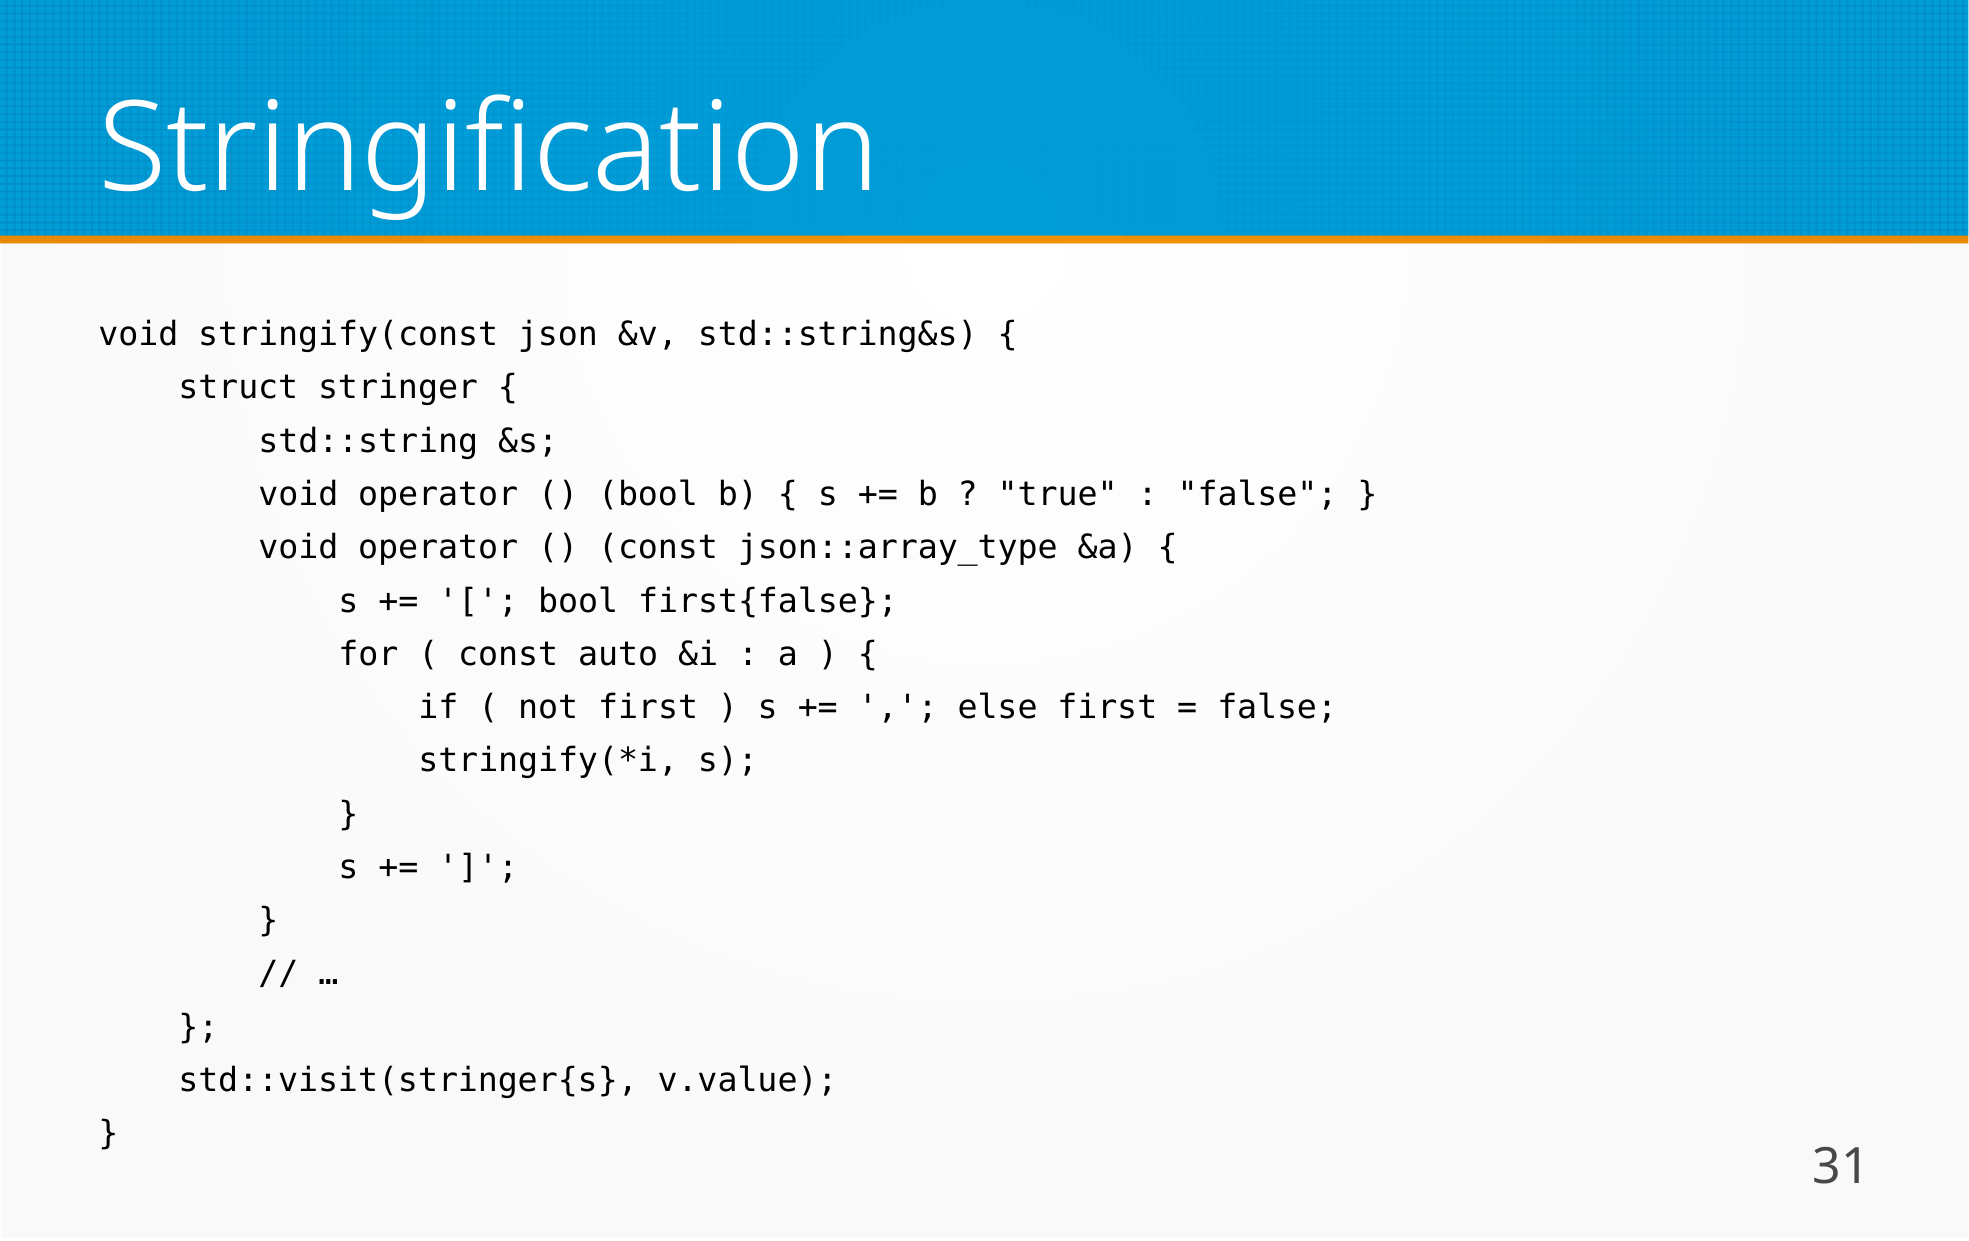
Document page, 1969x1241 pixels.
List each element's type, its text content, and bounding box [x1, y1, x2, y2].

title Stringification [98, 19, 1870, 227]
picture [0, 236, 1969, 1241]
list void stringify(const json &v, std::string&s) { struct stringer { std::string &s; void operator () (bool b) { s += b ? "true" : "false"; } void operator () (const json::array_type &a) { s += '['; bool first{false}; for ( const auto &i : a ) { if ( not first ) s += ','; else first = false; stringify(*i, s); } s += ']'; } // … }; std::visit(stringer{s}, v.value); } [98, 315, 1861, 1158]
